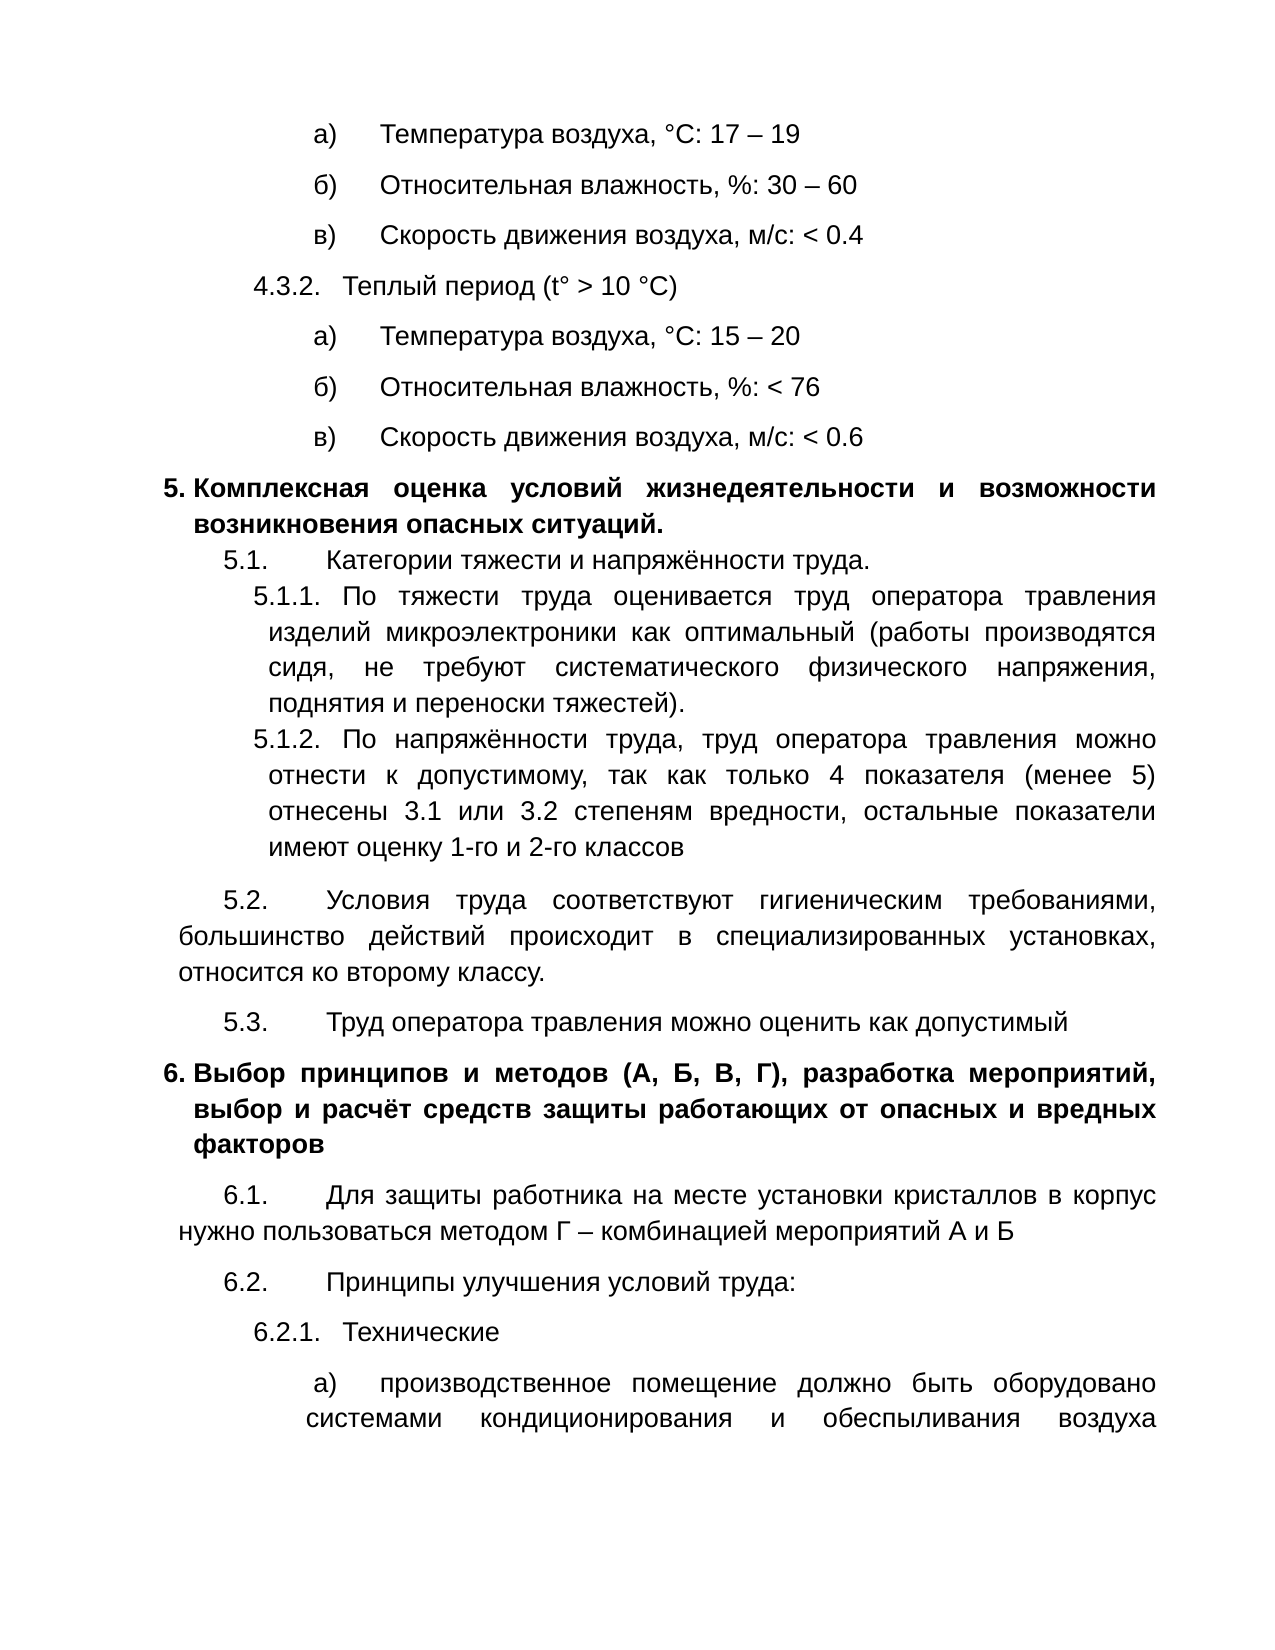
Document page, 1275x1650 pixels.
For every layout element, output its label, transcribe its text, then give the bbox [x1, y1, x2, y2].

list Температура воздуха, °C: 15 – 20 [306, 320, 1157, 351]
list По тяжести труда оценивается труд оператора травления изделий микроэлектроники как оптимальный (работы производятся сидя, не требуют систематического физического напряжения, поднятия и переноски тяжестей). [253, 579, 1157, 719]
list Скорость движения воздуха, м/с: < 0.6 [306, 421, 1157, 452]
list производственное помещение должно быть оборудовано системами кондиционирования и обеспыливания воздуха [306, 1367, 1157, 1434]
list Труд оператора травления можно оценить как допустимый [178, 1006, 1157, 1037]
list Температура воздуха, °C: 17 – 19 [306, 118, 1157, 149]
list Технические [253, 1316, 1157, 1347]
list Выбор принципов и методов (А, Б, В, Г), разработка мероприятий, выбор и расчёт средств защиты работающих от опасных и вредных факторов [163, 1057, 1157, 1160]
list Принципы улучшения условий труда: [178, 1266, 1157, 1297]
list Относительная влажность, %: < 76 [306, 371, 1157, 402]
list Категории тяжести и напряжённости труда. [178, 544, 1157, 575]
list Комплексная оценка условий жизнедеятельности и возможности возникновения опасных ситуаций. [163, 472, 1157, 539]
list Условия труда соответствуют гигиеническим требованиями, большинство действий происходит в специализированных установках, относится ко второму классу. [178, 884, 1157, 987]
list Для защиты работника на месте установки кристаллов в корпус нужно пользоваться методом Г – комбинацией мероприятий А и Б [178, 1179, 1157, 1246]
list Относительная влажность, %: 30 – 60 [306, 169, 1157, 200]
list Скорость движения воздуха, м/c: < 0.4 [306, 219, 1157, 250]
list По напряжённости труда, труд оператора травления можно отнести к допустимому, так как только 4 показателя (менее 5) отнесены 3.1 или 3.2 степеням вредности, остальные показатели имеют оценку 1-го и 2-го классов [253, 723, 1157, 862]
list Теплый период (t° > 10 °C) [253, 270, 1157, 301]
